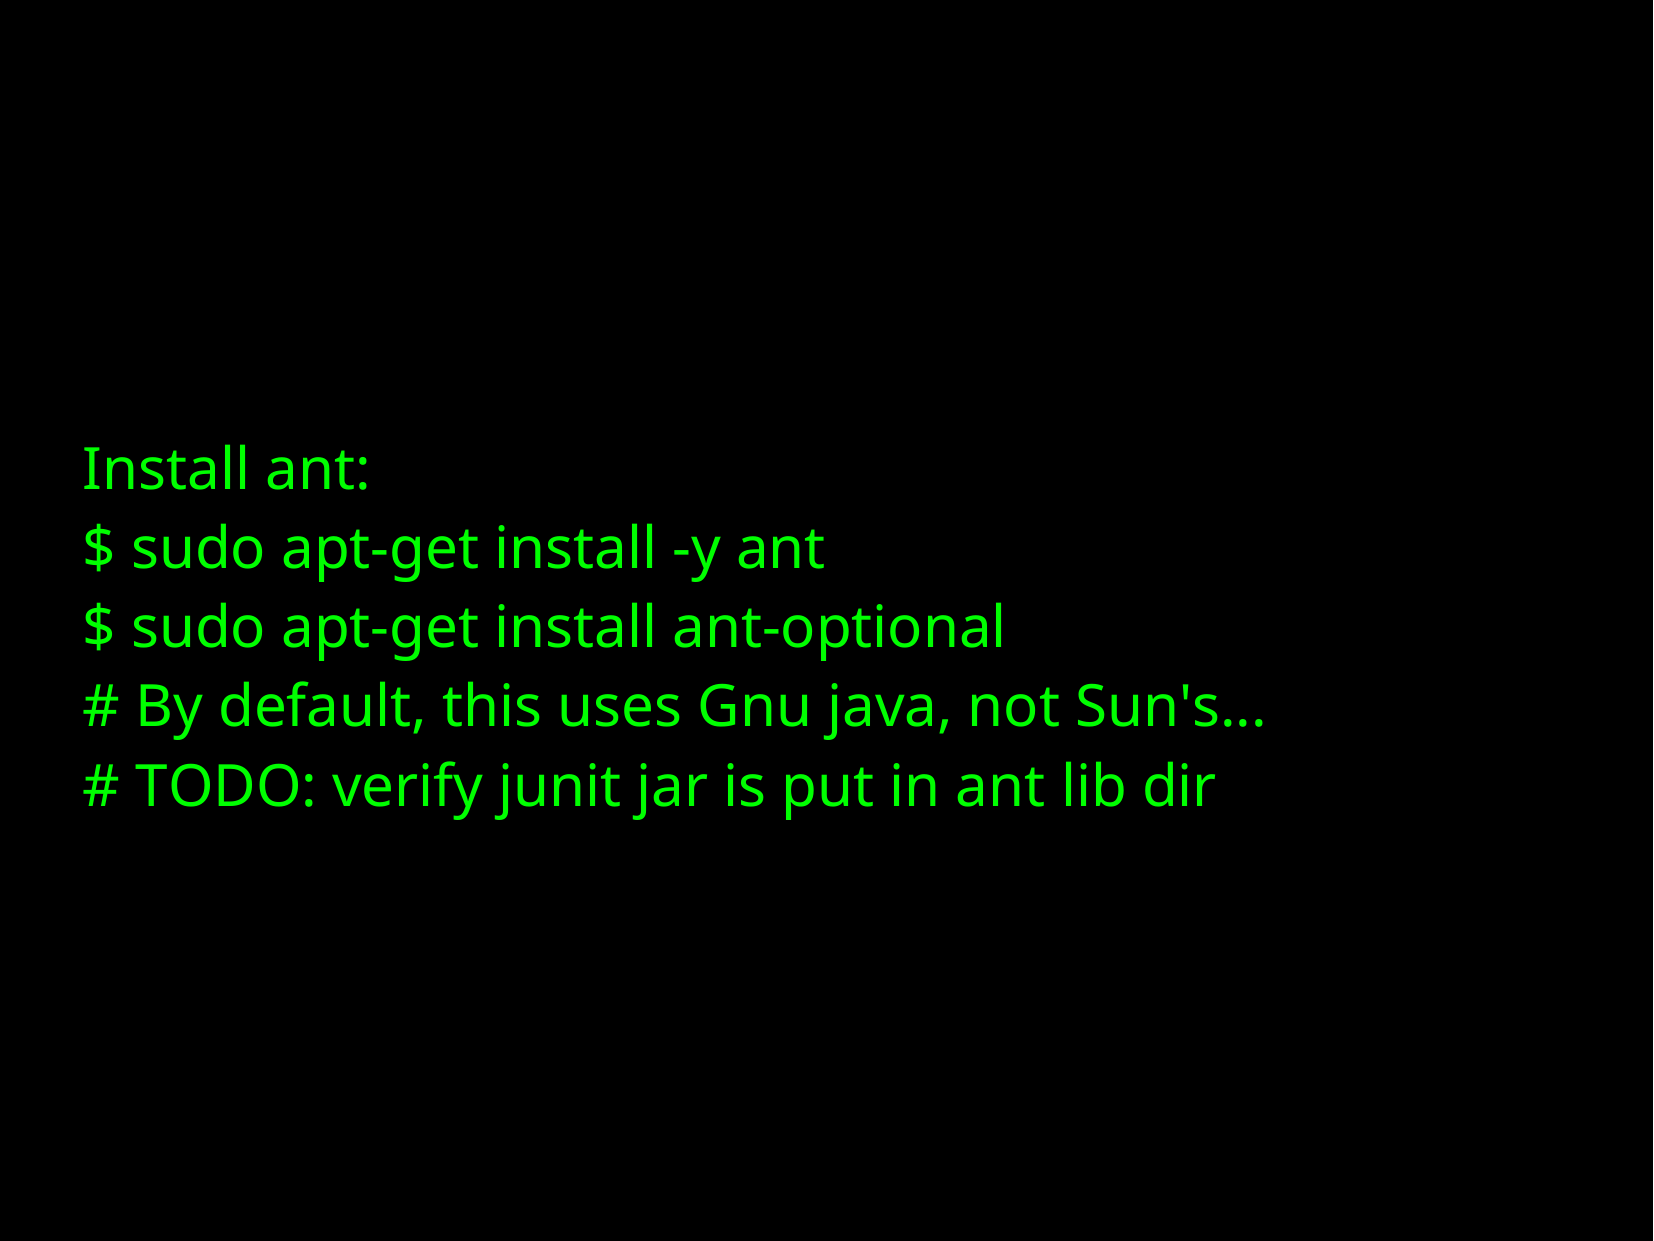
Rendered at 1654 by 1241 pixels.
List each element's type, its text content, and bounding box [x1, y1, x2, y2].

title Install ant: $ sudo apt-get install -y ant $ sudo apt-get install ant-optional # By default, this uses Gnu java, not Sun's... # TODO: verify junit jar is put in ant lib dir [82, 49, 1571, 1201]
